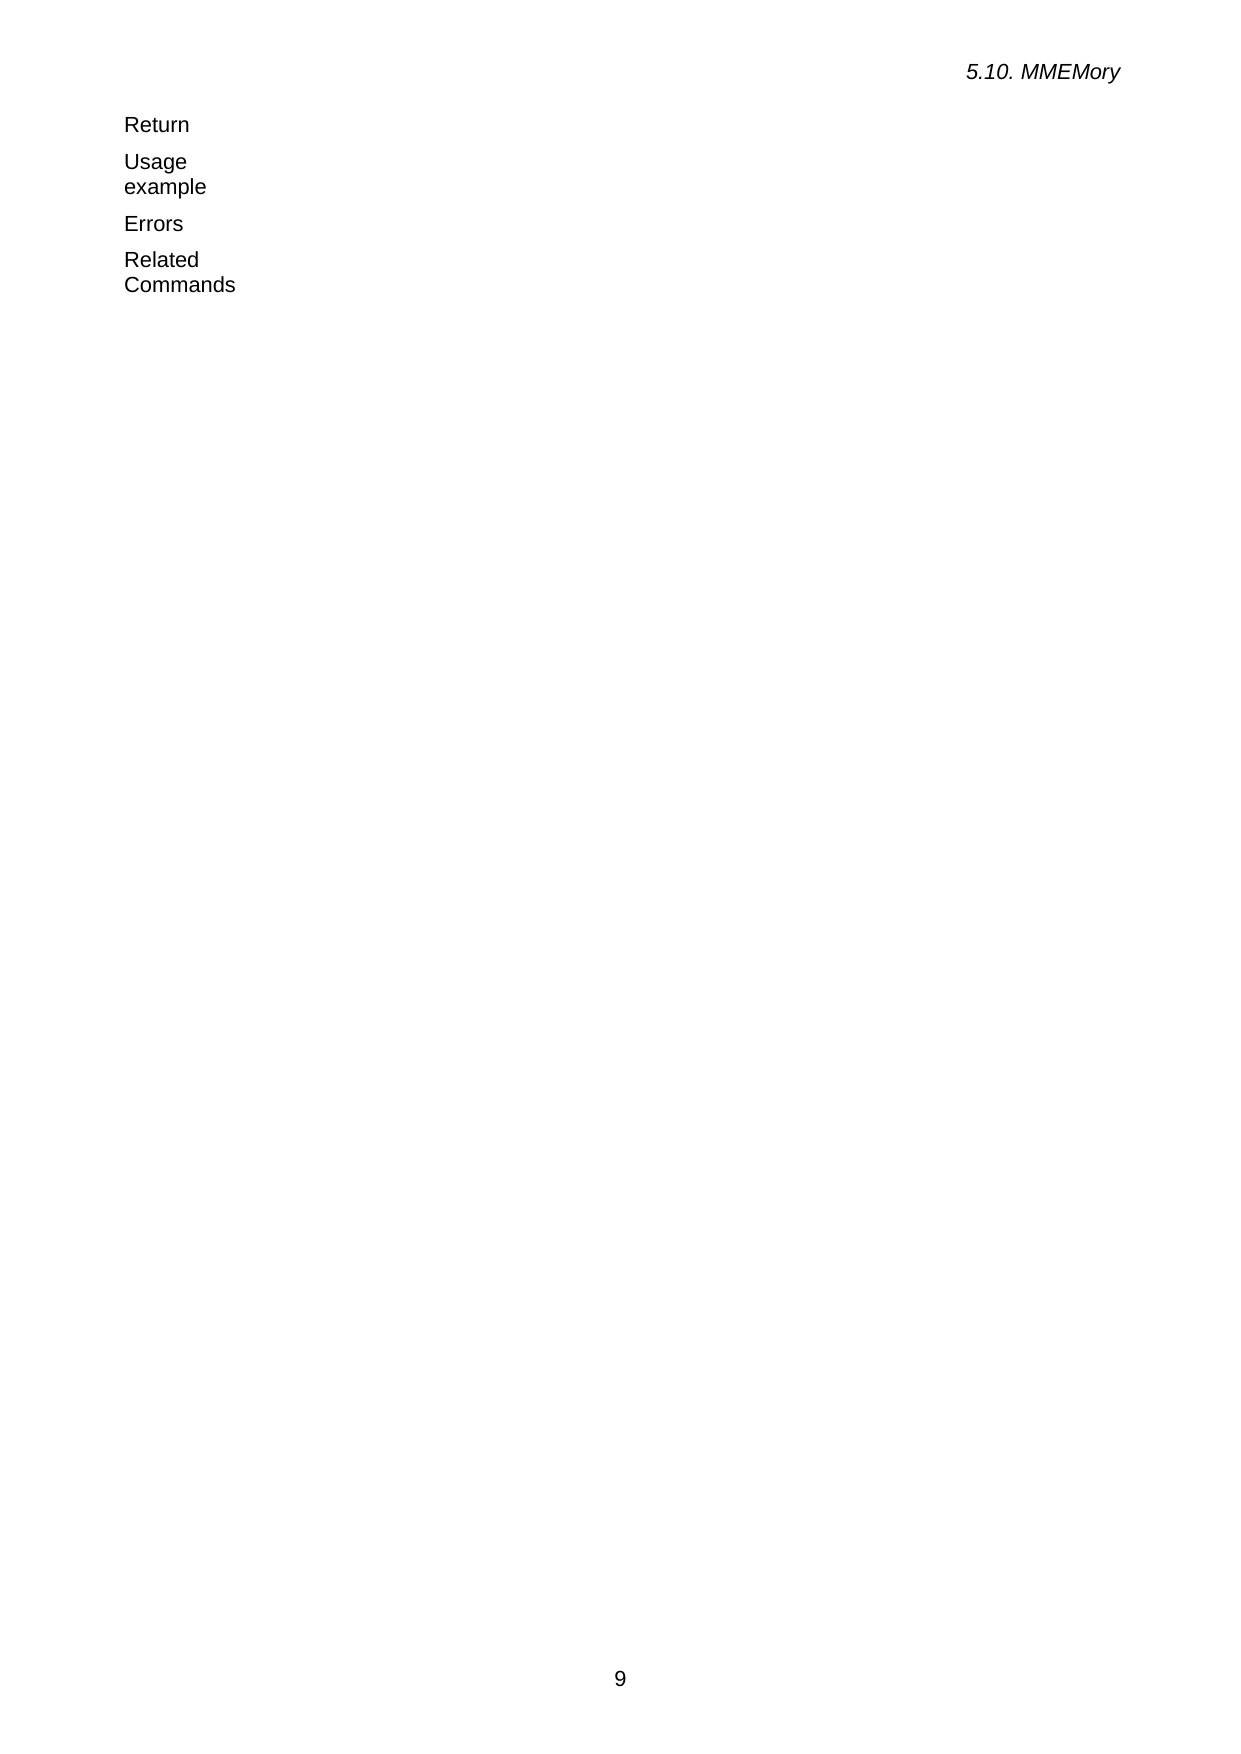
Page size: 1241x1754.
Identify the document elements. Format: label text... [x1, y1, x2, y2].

table_cell Related Commands [118, 241, 247, 303]
table_cell Errors [118, 205, 247, 241]
table_cell [247, 143, 1122, 205]
table_cell [247, 106, 1122, 143]
table_cell Return [118, 106, 247, 143]
table_cell [247, 241, 1122, 303]
table_cell [247, 205, 1122, 241]
table_cell Usage example [118, 143, 247, 205]
